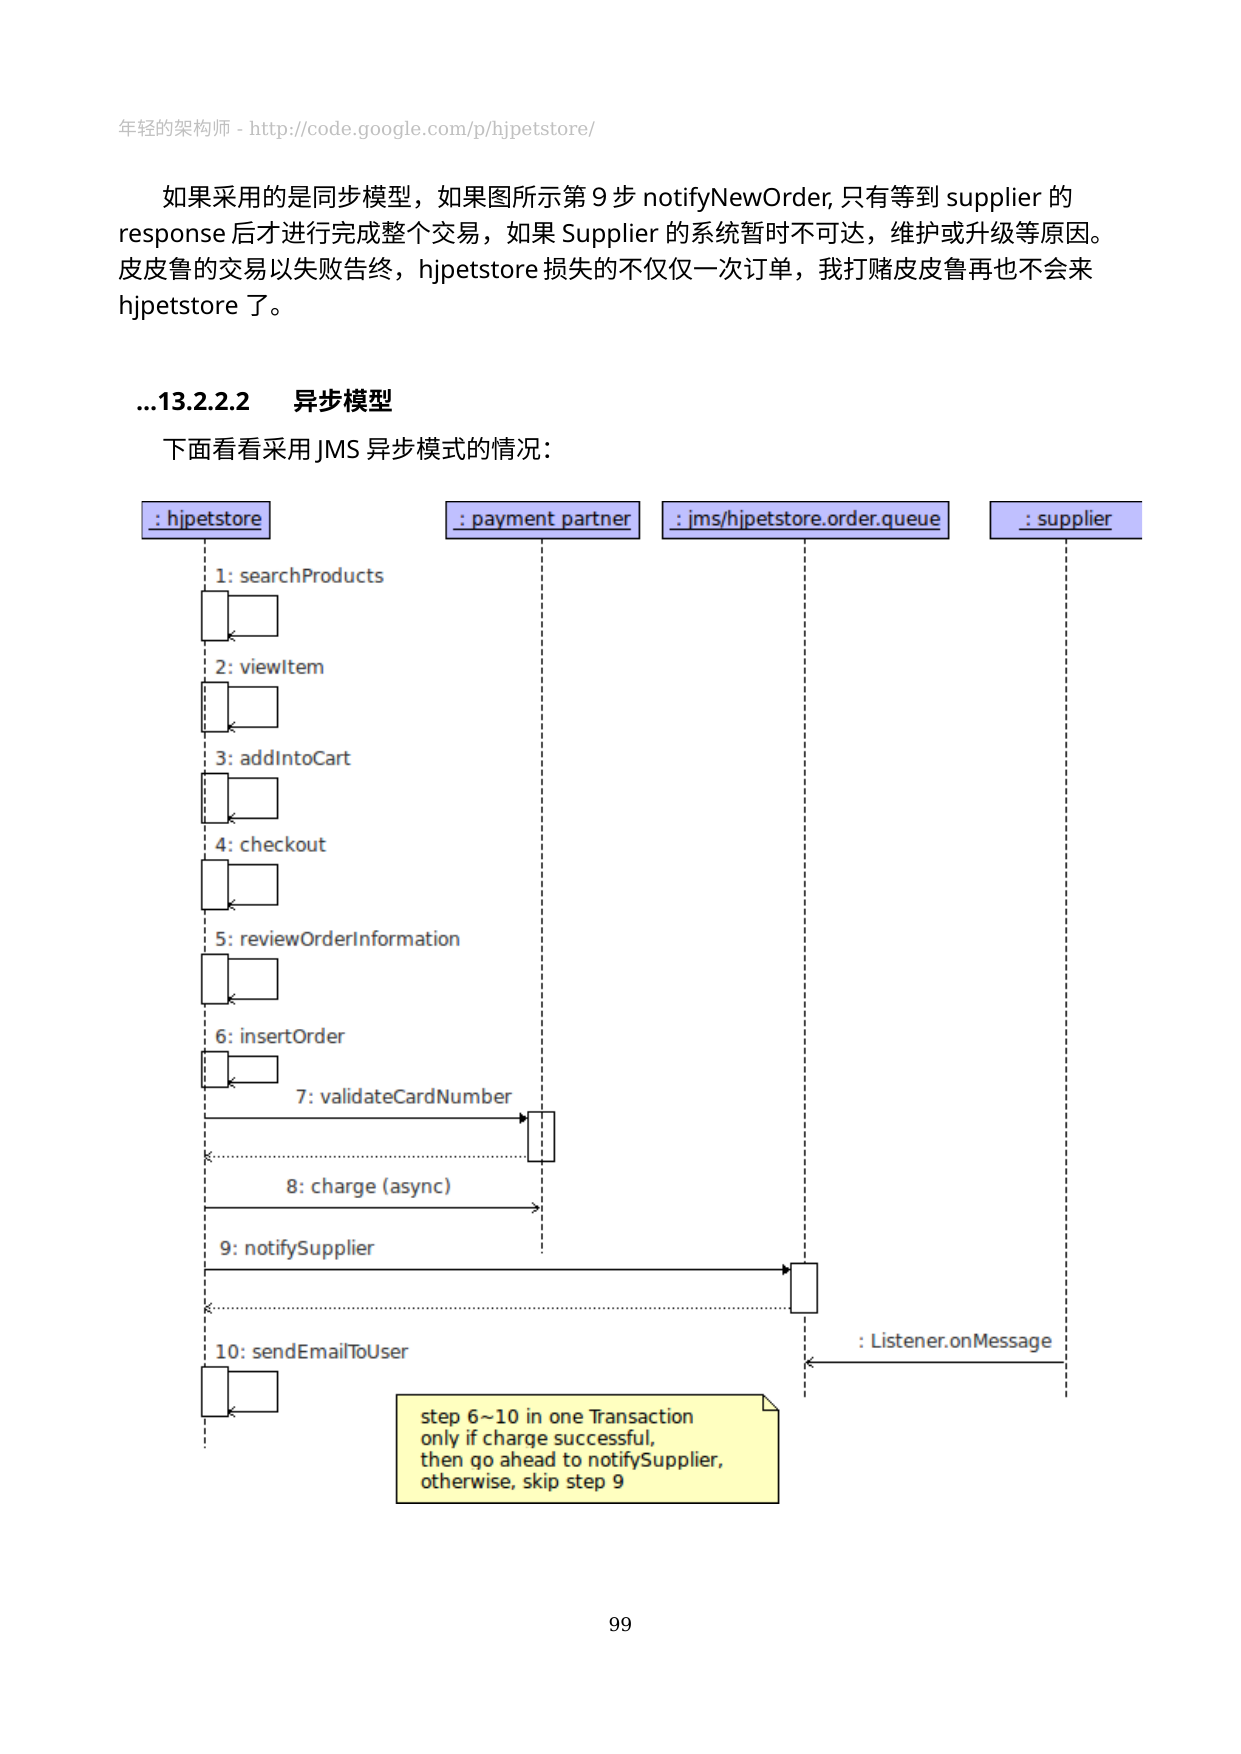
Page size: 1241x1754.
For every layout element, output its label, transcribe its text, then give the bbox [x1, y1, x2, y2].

text 下面看看采用JMS 异步模式的情况： [118, 430, 1122, 466]
subtitle 异步模型 [136, 381, 1122, 417]
picture [141, 501, 1143, 1504]
text 如果采用的是同步模型，如果图所示第９步 notifyNewOrder, 只有等到 supplier 的 response后才进行完成整个交易，如果 Supplier 的系统暂时不可达，维护或升级等原因。皮皮鲁的交易以失败告终，hjpetstore损失的不仅仅一次订单，我打赌皮皮鲁再也不会来 hjpetstore 了。 [118, 177, 1122, 322]
